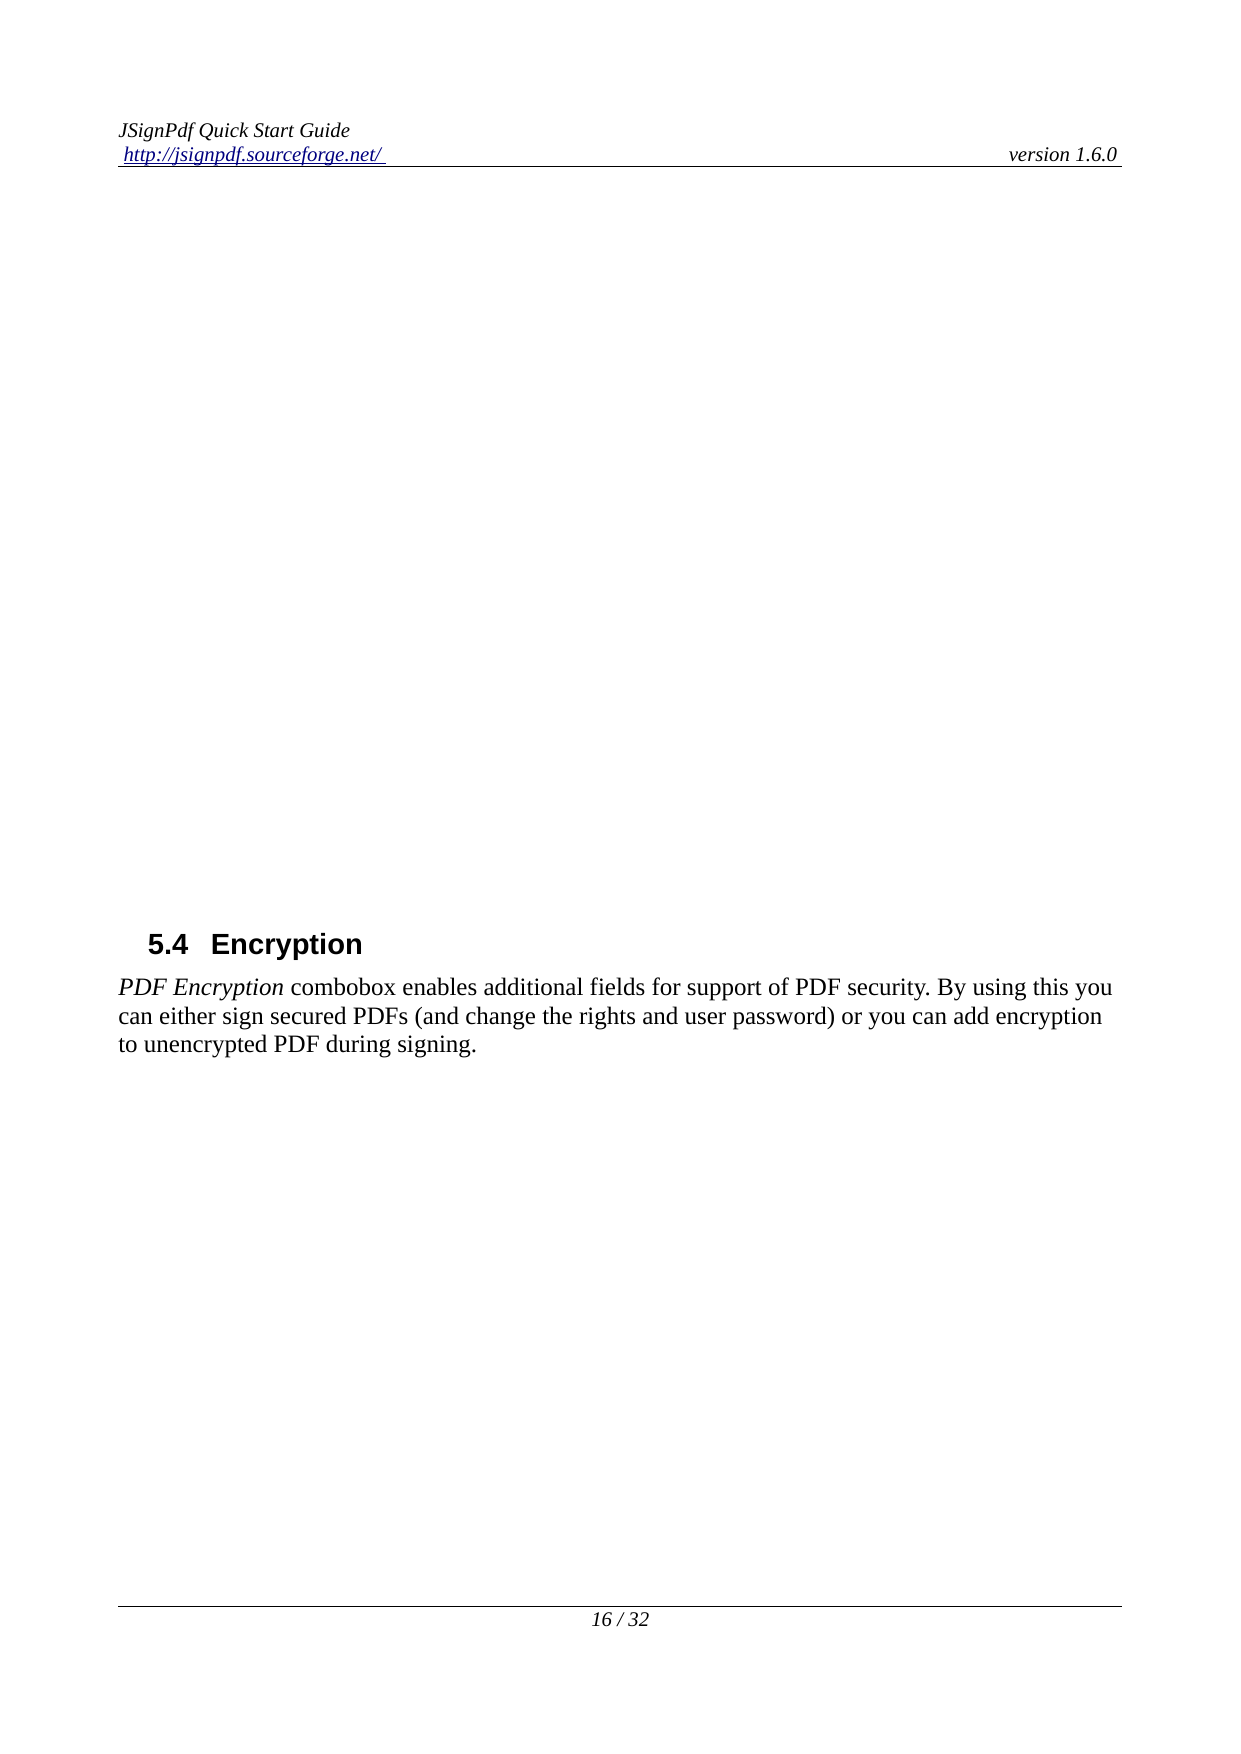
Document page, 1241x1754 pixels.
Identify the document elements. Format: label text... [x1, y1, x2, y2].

subtitle Encryption [148, 197, 1116, 960]
text PDF Encryption combobox enables additional fields for support of PDF security. By using this you can either sign secured PDFs (and change the rights and user password) or you can add encryption to unencrypted PDF during signing. [118, 972, 1122, 1058]
